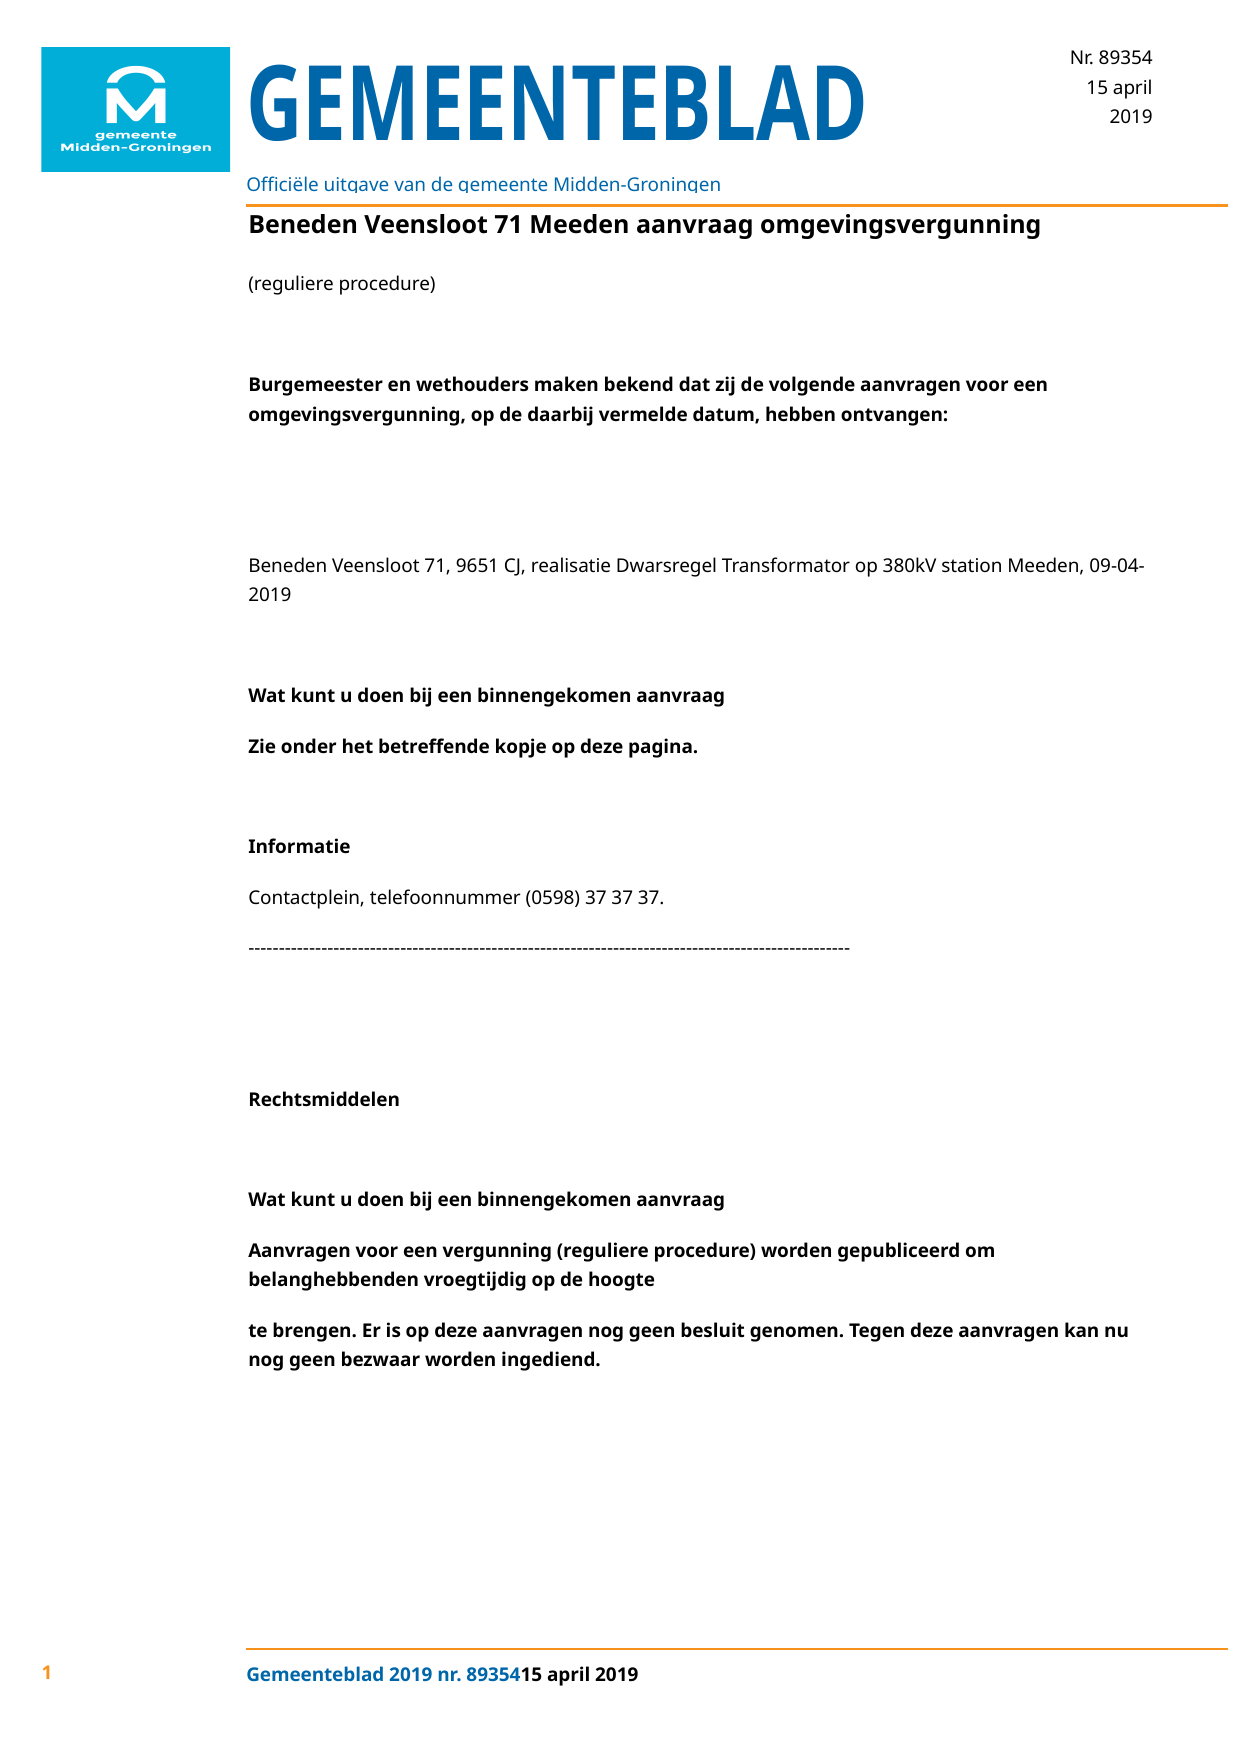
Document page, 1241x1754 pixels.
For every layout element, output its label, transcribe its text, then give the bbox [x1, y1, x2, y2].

text Contactplein, telefoonnummer (0598) 37 37 37. [248, 884, 1152, 910]
text Informatie [248, 834, 1152, 859]
text (reguliere procedure) [248, 270, 1152, 296]
text Wat kunt u doen bij een binnengekomen aanvraag [248, 682, 1152, 708]
picture [184, 146, 190, 153]
text --------------------------------------------------------------------------------------------------- [248, 934, 1152, 960]
text Beneden Veensloot 71, 9651 CJ, realisatie Dwarsregel Transformator op 380kV station Meeden, 09-04-2019 [248, 552, 1152, 607]
text te brengen. Er is op deze aanvragen nog geen besluit genomen. Tegen deze aanvragen kan nu nog geen bezwaar worden ingediend. [248, 1317, 1152, 1372]
text Aanvragen voor een vergunning (reguliere procedure) worden gepubliceerd om belanghebbenden vroegtijdig op de hoogte [248, 1237, 1152, 1292]
picture [108, 66, 164, 82]
text Zie onder het betreffende kopje op deze pagina. [248, 733, 1152, 758]
picture [107, 89, 165, 122]
text Burgemeester en wethouders maken bekend dat zij de volgende aanvragen voor een omgevingsvergunning, op de daarbij vermelde datum, hebben ontvangen: [248, 371, 1152, 426]
text Beneden Veensloot 71 Meeden aanvraag omgevingsvergunning [248, 207, 1152, 241]
text Rechtsmiddelen [248, 1086, 1152, 1111]
text Wat kunt u doen bij een binnengekomen aanvraag [248, 1187, 1152, 1212]
